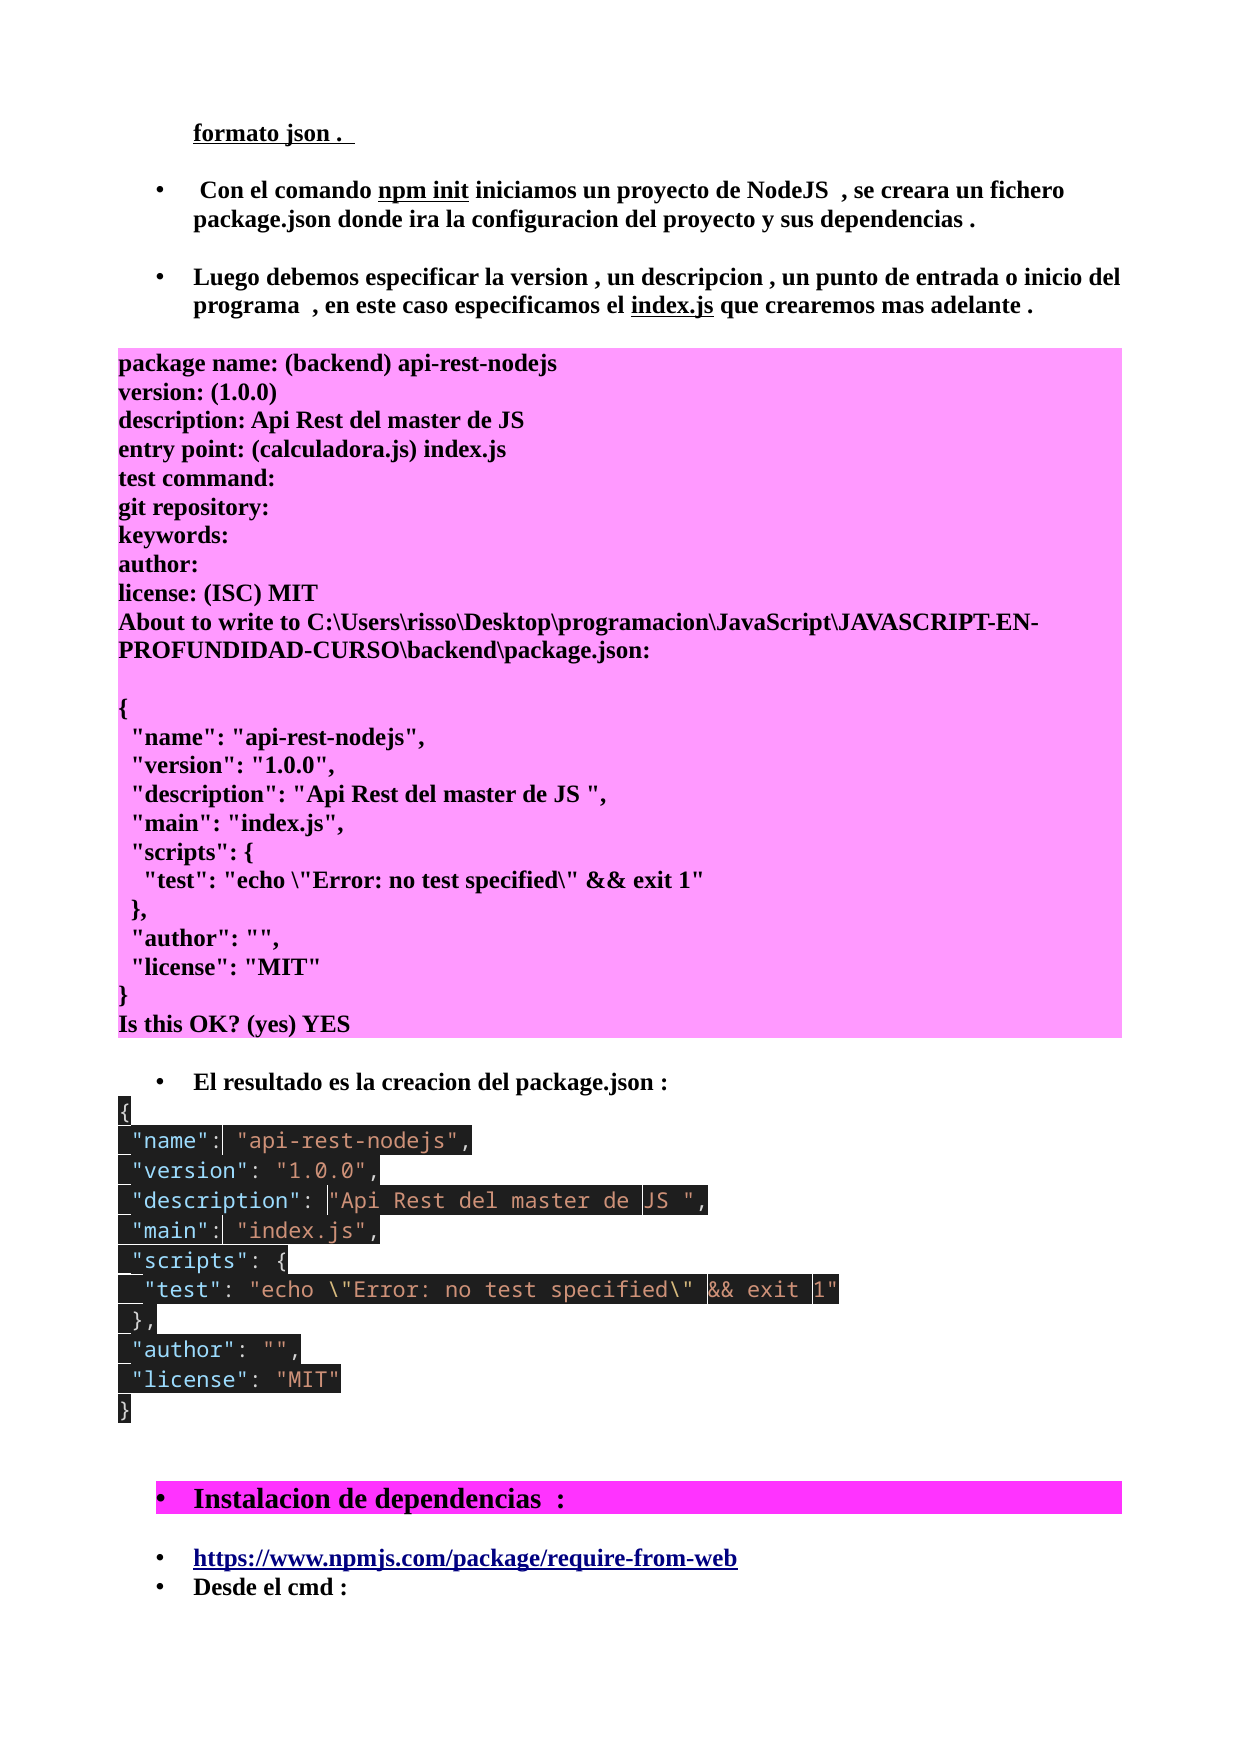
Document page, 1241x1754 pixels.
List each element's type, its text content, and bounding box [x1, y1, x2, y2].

list https://www.npmjs.com/package/require-from-web [156, 1543, 1122, 1572]
list Con el comando npm init iniciamos un proyecto de NodeJS , se creara un fichero package.json donde ira la configuracion del proyecto y sus dependencias . [156, 176, 1122, 233]
text "author": "", [118, 1334, 1122, 1364]
text "version": "1.0.0", [118, 1155, 1122, 1185]
text "version": "1.0.0", [118, 751, 1122, 779]
text author: [118, 549, 1122, 578]
text } [118, 1393, 1122, 1423]
text keywords: [118, 521, 1122, 549]
text "test": "echo \"Error: no test specified\" && exit 1" [118, 1274, 1122, 1304]
text Is this OK? (yes) YES [118, 1009, 1122, 1038]
text "description": "Api Rest del master de JS ", [118, 779, 1122, 808]
list Desde el cmd : [156, 1572, 1122, 1601]
text About to write to C:\Users\risso\Desktop\programacion\JavaScript\JAVASCRIPT-EN-PROFUNDIDAD-CURSO\backend\package.json: [118, 607, 1122, 664]
text "description": "Api Rest del master de JS ", [118, 1185, 1122, 1215]
text license: (ISC) MIT [118, 578, 1122, 607]
text "scripts": { [118, 837, 1122, 866]
text description: Api Rest del master de JS [118, 406, 1122, 434]
text "scripts": { [118, 1244, 1122, 1274]
text package name: (backend) api-rest-nodejs [118, 348, 1122, 377]
text "license": "MIT" [118, 952, 1122, 981]
list Luego debemos especificar la version , un descripcion , un punto de entrada o inicio del programa , en este caso especificamos el index.js que crearemos mas adelante . [156, 262, 1122, 319]
text test command: [118, 463, 1122, 492]
text }, [118, 1304, 1122, 1334]
text "license": "MIT" [118, 1364, 1122, 1393]
text } [118, 981, 1122, 1009]
text "main": "index.js", [118, 808, 1122, 837]
list El resultado es la creacion del package.json : [156, 1067, 1122, 1096]
text version: (1.0.0) [118, 377, 1122, 406]
text git repository: [118, 492, 1122, 521]
list Instalacion de dependencias : [156, 1481, 1122, 1514]
text }, [118, 894, 1122, 923]
text { [118, 693, 1122, 722]
text "name": "api-rest-nodejs", [118, 722, 1122, 751]
list formato json . [156, 118, 1122, 147]
text "test": "echo \"Error: no test specified\" && exit 1" [118, 866, 1122, 894]
text "author": "", [118, 923, 1122, 952]
text { [118, 1096, 1122, 1125]
text "main": "index.js", [118, 1215, 1122, 1244]
text "name": "api-rest-nodejs", [118, 1125, 1122, 1155]
text entry point: (calculadora.js) index.js [118, 434, 1122, 463]
